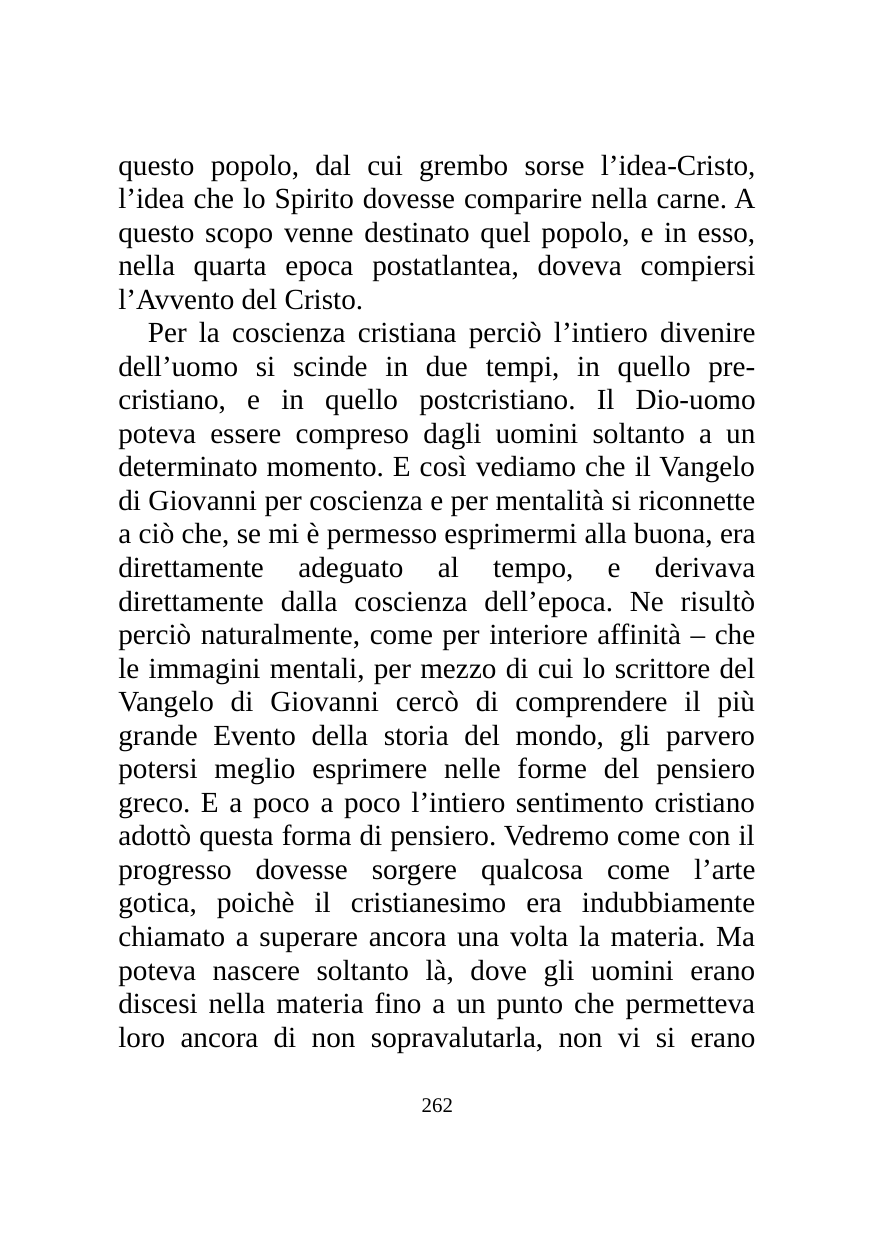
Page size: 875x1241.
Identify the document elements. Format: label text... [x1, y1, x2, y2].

text questo popolo, dal cui grembo sorse l’idea-Cristo, l’idea che lo Spirito dovesse comparire nella carne. A questo scopo venne destinato quel popolo, e in esso, nella quarta epoca postatlantea, doveva compiersi l’Avvento del Cristo. [118, 148, 756, 315]
text Per la coscienza cristiana perciò l’intiero divenire dell’uomo si scinde in due tempi, in quello pre-cristiano, e in quello postcristiano. Il Dio-uomo poteva essere compreso dagli uomini soltanto a un determinato momento. E così vediamo che il Vangelo di Giovanni per coscienza e per mentalità si riconnette a ciò che, se mi è permesso esprimermi alla buona, era direttamente adeguato al tempo, e derivava direttamente dalla coscienza dell’epoca. Ne risultò perciò naturalmente, come per interiore affinità – che le immagini mentali, per mezzo di cui lo scrittore del Vangelo di Giovanni cercò di comprendere il più grande Evento della storia del mondo, gli parvero potersi meglio esprimere nelle forme del pensiero greco. E a poco a poco l’intiero sentimento cristiano adottò questa forma di pensiero. Vedremo come con il progresso dovesse sorgere qualcosa come l’arte gotica, poichè il cristianesimo era indubbiamente chiamato a superare ancora una volta la materia. Ma poteva nascere soltanto là, dove gli uomini erano discesi nella materia fino a un punto che permetteva loro ancora di non sopravalutarla, non vi si erano [118, 315, 756, 1053]
